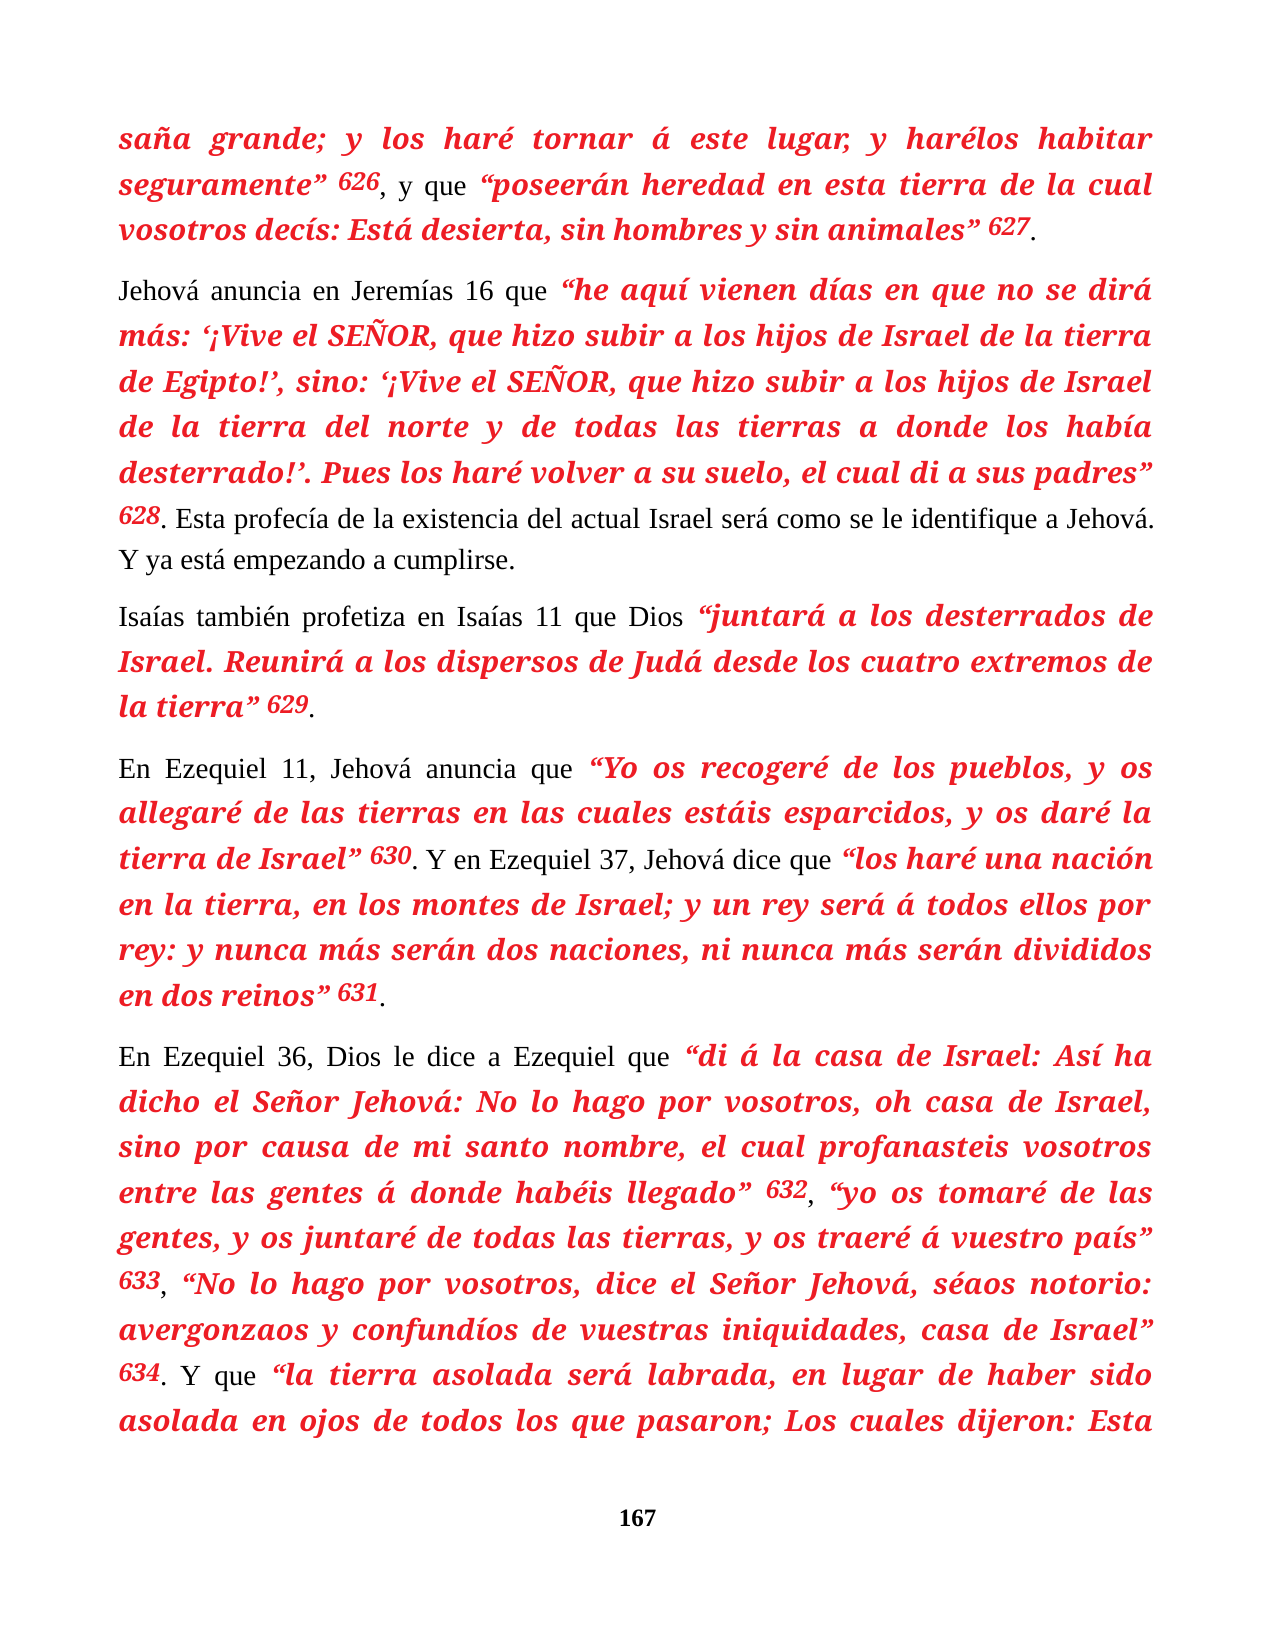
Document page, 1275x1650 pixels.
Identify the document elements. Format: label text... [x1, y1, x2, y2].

text Jehová anuncia en Jeremías 16 que “he aquí vienen días en que no se dirá más: ‘¡Vive el SEÑOR, que hizo subir a los hijos de Israel de la tierra de Egipto!’, sino: ‘¡Vive el SEÑOR, que hizo subir a los hijos de Israel de la tierra del norte y de todas las tierras a donde los había desterrado!’. Pues los haré volver a su suelo, el cual di a sus padres” . Esta profecía de la existencia del actual Israel será como se le identifique a Jehová. Y ya está empezando a cumplirse. [118, 269, 1157, 576]
text saña grande; y los haré tornar á este lugar, y harélos habitar seguramente” , y que “poseerán heredad en esta tierra de la cual vosotros decís: Está desierta, sin hombres y sin animales” . [118, 118, 1157, 249]
text En Ezequiel 36, Dios le dice a Ezequiel que “di á la casa de Israel: Así ha dicho el Señor Jehová: No lo hago por vosotros, oh casa de Israel, sino por causa de mi santo nombre, el cual profanasteis vosotros entre las gentes á donde habéis llegado” , “yo os tomaré de las gentes, y os juntaré de todas las tierras, y os traeré á vuestro país” , “No lo hago por vosotros, dice el Señor Jehová, séaos notorio: avergonzaos y confundíos de vuestras iniquidades, casa de Israel” . Y que “la tierra asolada será labrada, en lugar de haber sido asolada en ojos de todos los que pasaron; Los cuales dijeron: Esta [118, 1035, 1157, 1440]
text Isaías también profetiza en Isaías 11 que Dios “juntará a los desterrados de Israel. Reunirá a los dispersos de Judá desde los cuatro extremos de la tierra” . [118, 596, 1157, 726]
text En Ezequiel 11, Jehová anuncia que “Yo os recogeré de los pueblos, y os allegaré de las tierras en las cuales estáis esparcidos, y os daré la tierra de Israel” . Y en Ezequiel 37, Jehová dice que “los haré una nación en la tierra, en los montes de Israel; y un rey será á todos ellos por rey: y nunca más serán dos naciones, ni nunca más serán divididos en dos reinos” . [118, 747, 1157, 1015]
